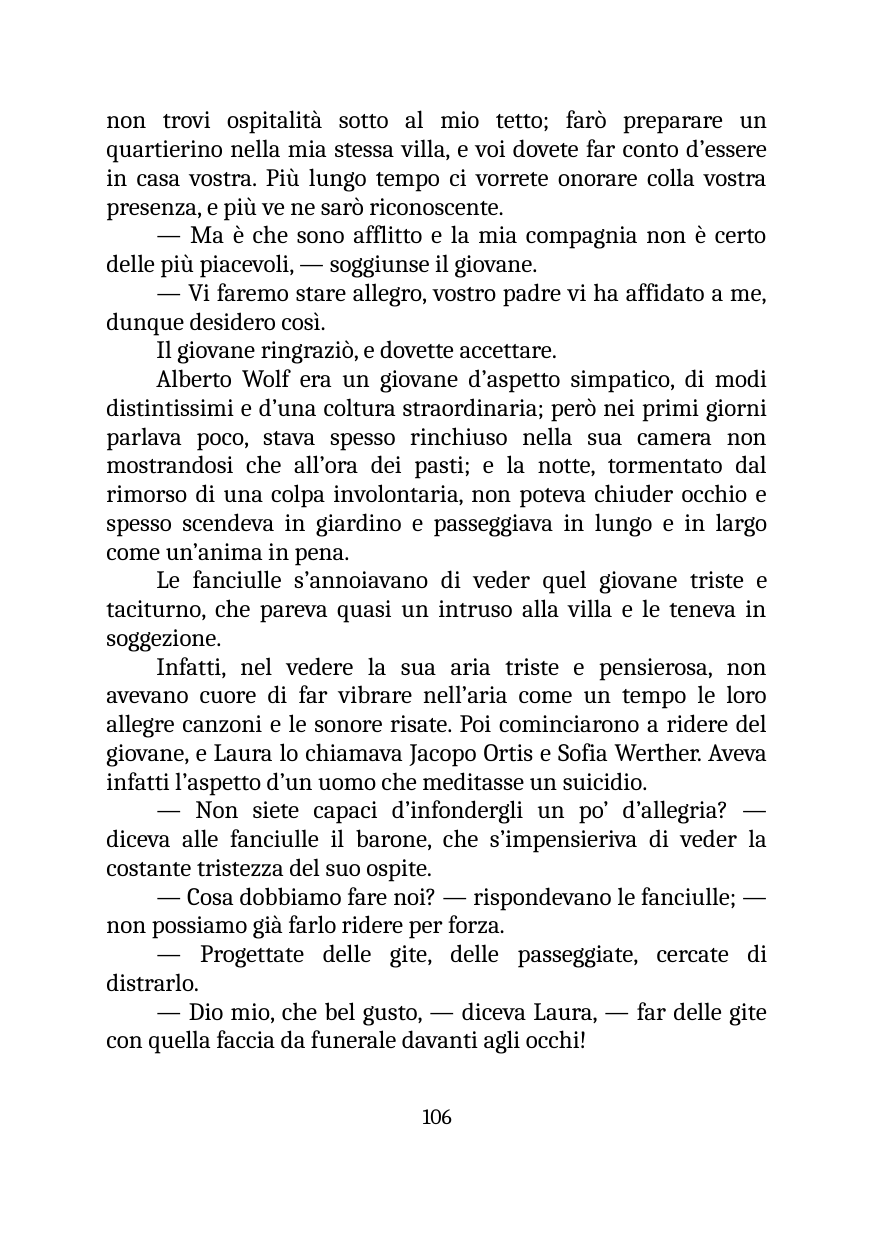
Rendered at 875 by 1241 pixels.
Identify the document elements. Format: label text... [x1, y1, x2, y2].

text Il giovane ringraziò, e dovette accettare. [106, 336, 768, 365]
text Infatti, nel vedere la sua aria triste e pensierosa, non avevano cuore di far vibrare nell’aria come un tempo le loro allegre canzoni e le sonore risate. Poi cominciarono a ridere del giovane, e Laura lo chiamava Jacopo Ortis e Sofia Werther. Aveva infatti l’aspetto d’un uomo che meditasse un suicidio. [106, 652, 768, 796]
text Le fanciulle s’annoiavano di veder quel giovane triste e taciturno, che pareva quasi un intruso alla villa e le teneva in soggezione. [106, 566, 768, 652]
text — Progettate delle gite, delle passeggiate, cercate di distrarlo. [106, 940, 768, 997]
text — Dio mio, che bel gusto, — diceva Laura, — far delle gite con quella faccia da funerale davanti agli occhi! [106, 997, 768, 1055]
text non trovi ospitalità sotto al mio tetto; farò preparare un quartierino nella mia stessa villa, e voi dovete far conto d’essere in casa vostra. Più lungo tempo ci vorrete onorare colla vostra presenza, e più ve ne sarò riconoscente. [106, 106, 768, 221]
text Alberto Wolf era un giovane d’aspetto simpatico, di modi distintissimi e d’una coltura straordinaria; però nei primi giorni parlava poco, stava spesso rinchiuso nella sua camera non mostrandosi che all’ora dei pasti; e la notte, tormentato dal rimorso di una colpa involontaria, non poteva chiuder occhio e spesso scendeva in giardino e passeggiava in lungo e in largo come un’anima in pena. [106, 365, 768, 566]
text — Vi faremo stare allegro, vostro padre vi ha affidato a me, dunque desidero così. [106, 279, 768, 336]
text — Non siete capaci d’infondergli un po’ d’allegria? — diceva alle fanciulle il barone, che s’impensieriva di veder la costante tristezza del suo ospite. [106, 796, 768, 882]
text — Cosa dobbiamo fare noi? — rispondevano le fanciulle; — non possiamo già farlo ridere per forza. [106, 882, 768, 940]
text — Ma è che sono afflitto e la mia compagnia non è certo delle più piacevoli, — soggiunse il giovane. [106, 221, 768, 279]
